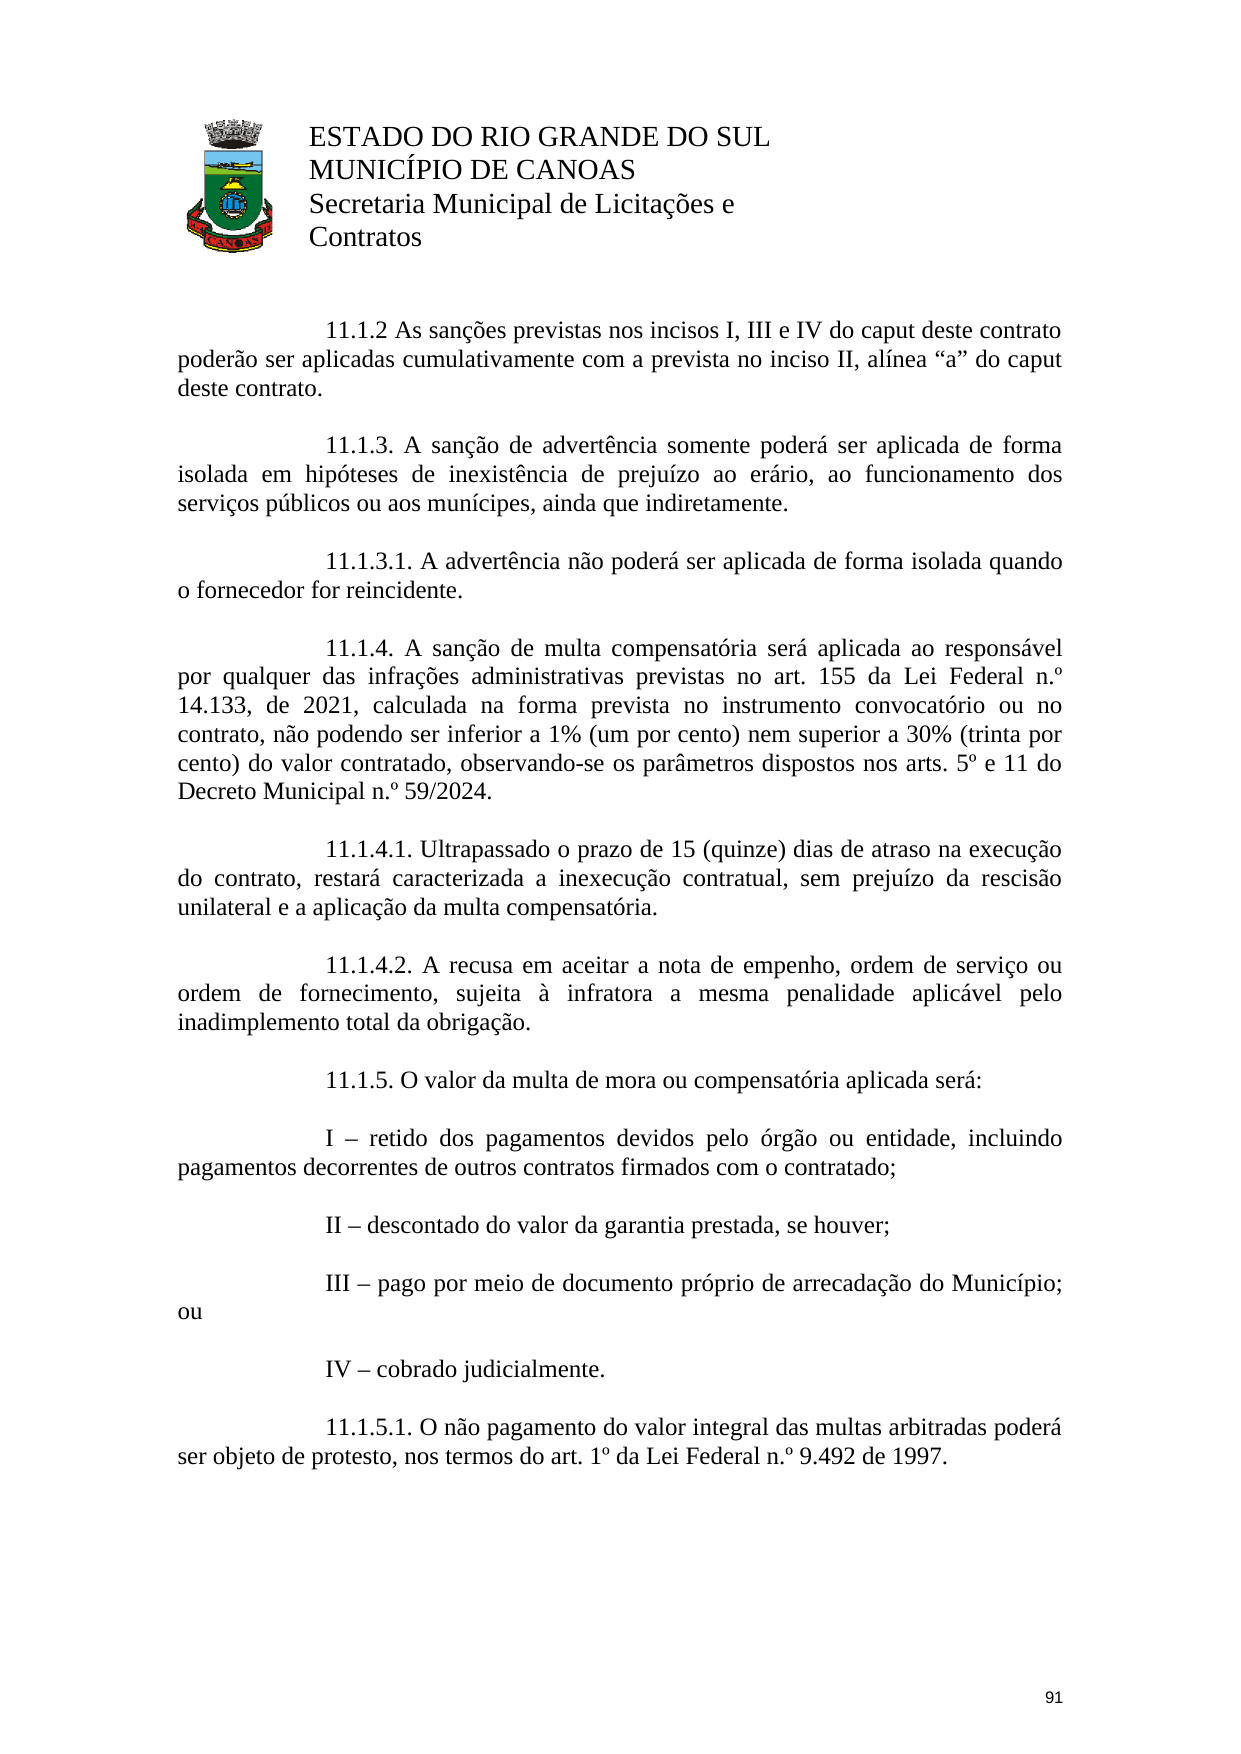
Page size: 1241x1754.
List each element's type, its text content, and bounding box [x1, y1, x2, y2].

text II – descontado do valor da garantia prestada, se houver; [177, 1210, 1063, 1238]
text 11.1.3.1. A advertência não poderá ser aplicada de forma isolada quando o fornecedor for reincidente. [177, 546, 1063, 603]
text 11.1.4.2. A recusa em aceitar a nota de empenho, ordem de serviço ou ordem de fornecimento, sujeita à infratora a mesma penalidade aplicável pelo inadimplemento total da obrigação. [177, 950, 1063, 1036]
picture [186, 119, 273, 253]
text III – pago por meio de documento próprio de arrecadação do Município; ou [177, 1268, 1063, 1325]
text 11.1.3. A sanção de advertência somente poderá ser aplicada de forma isolada em hipóteses de inexistência de prejuízo ao erário, ao funcionamento dos serviços públicos ou aos munícipes, ainda que indiretamente. [177, 431, 1063, 517]
text IV – cobrado judicialmente. [177, 1354, 1063, 1383]
text 11.1.4.1. Ultrapassado o prazo de 15 (quinze) dias de atraso na execução do contrato, restará caracterizada a inexecução contratual, sem prejuízo da rescisão unilateral e a aplicação da multa compensatória. [177, 834, 1063, 921]
text 11.1.5.1. O não pagamento do valor integral das multas arbitradas poderá ser objeto de protesto, nos termos do art. 1º da Lei Federal n.º 9.492 de 1997. [177, 1412, 1063, 1470]
text 11.1.2 As sanções previstas nos incisos I, III e IV do caput deste contrato poderão ser aplicadas cumulativamente com a prevista no inciso II, alínea “a” do caput deste contrato. [177, 315, 1063, 401]
text 11.1.5. O valor da multa de mora ou compensatória aplicada será: [177, 1065, 1063, 1094]
text I – retido dos pagamentos devidos pelo órgão ou entidade, incluindo pagamentos decorrentes de outros contratos firmados com o contratado; [177, 1123, 1063, 1181]
text 11.1.4. A sanção de multa compensatória será aplicada ao responsável por qualquer das infrações administrativas previstas no art. 155 da Lei Federal n.º 14.133, de 2021, calculada na forma prevista no instrumento convocatório ou no contrato, não podendo ser inferior a 1% (um por cento) nem superior a 30% (trinta por cento) do valor contratado, observando-se os parâmetros dispostos nos arts. 5º e 11 do Decreto Municipal n.º 59/2024. [177, 633, 1063, 805]
